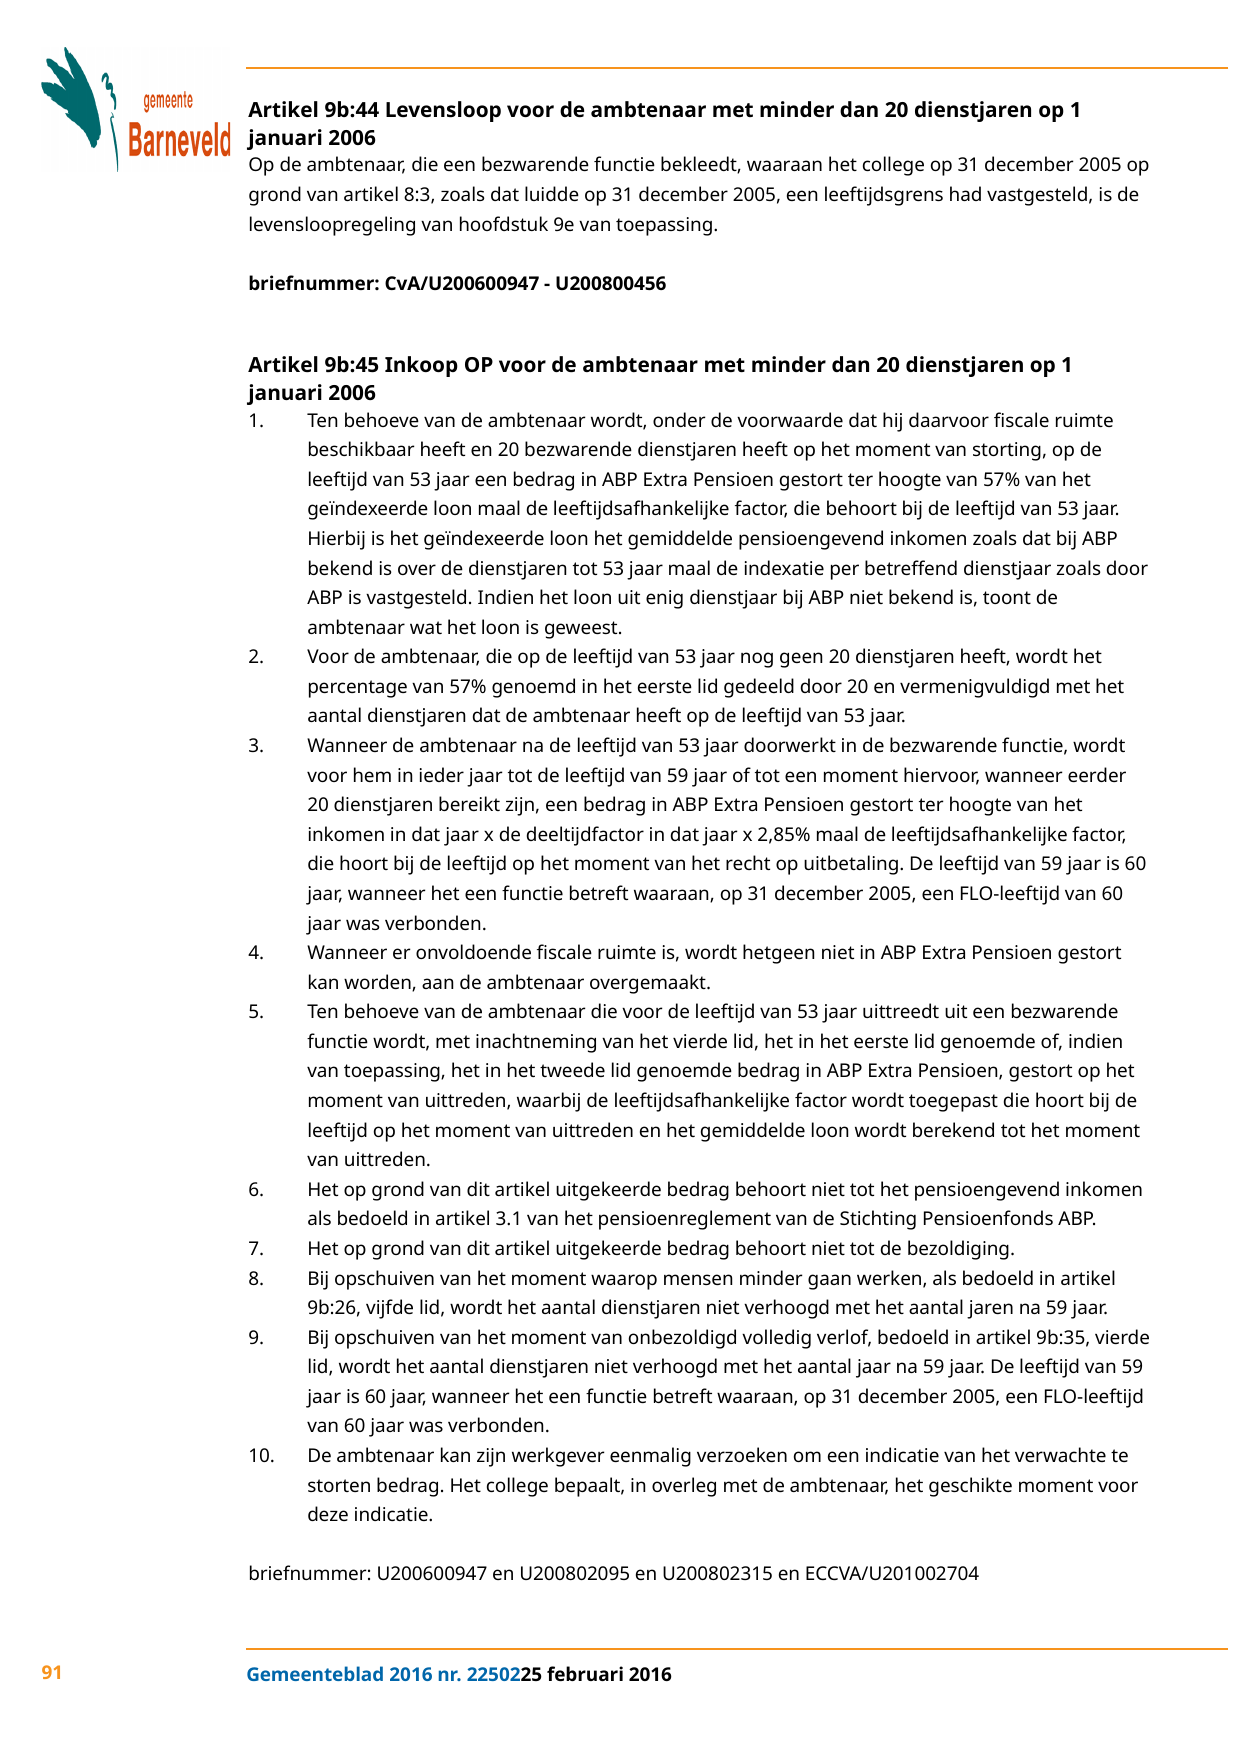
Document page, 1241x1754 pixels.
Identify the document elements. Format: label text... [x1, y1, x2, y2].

list Ten behoeve van de ambtenaar die voor de leeftijd van 53 jaar uittreedt uit een bezwarende functie wordt, met inachtneming van het vierde lid, het in het eerste lid genoemde of, indien van toepassing, het in het tweede lid genoemde bedrag in ABP Extra Pensioen, gestort op het moment van uittreden, waarbij de leeftijdsafhankelijke factor wordt toegepast die hoort bij de leeftijd op het moment van uittreden en het gemiddelde loon wordt berekend tot het moment van uittreden. [248, 998, 1152, 1172]
text Op de ambtenaar, die een bezwarende functie bekleedt, waaraan het college op 31 december 2005 op grond van artikel 8:3, zoals dat luidde op 31 december 2005, een leeftijdsgrens had vastgesteld, is de levensloopregeling van hoofdstuk 9e van toepassing. [248, 152, 1152, 237]
list Wanneer er onvoldoende fiscale ruimte is, wordt hetgeen niet in ABP Extra Pensioen gestort kan worden, aan de ambtenaar overgemaakt. [248, 939, 1152, 995]
list De ambtenaar kan zijn werkgever eenmalig verzoeken om een indicatie van het verwachte te storten bedrag. Het college bepaalt, in overleg met de ambtenaar, het geschikte moment voor deze indicatie. [248, 1442, 1152, 1527]
text Artikel 9b:45 Inkoop OP voor de ambtenaar met minder dan 20 dienstjaren op 1 januari 2006 [248, 350, 1152, 407]
list Wanneer de ambtenaar na de leeftijd van 53 jaar doorwerkt in de bezwarende functie, wordt voor hem in ieder jaar tot de leeftijd van 59 jaar of tot een moment hiervoor, wanneer eerder 20 dienstjaren bereikt zijn, een bedrag in ABP Extra Pensioen gestort ter hoogte van het inkomen in dat jaar x de deeltijdfactor in dat jaar x 2,85% maal de leeftijdsafhankelijke factor, die hoort bij de leeftijd op het moment van het recht op uitbetaling. De leeftijd van 59 jaar is 60 jaar, wanneer het een functie betreft waaraan, op 31 december 2005, een FLO-leeftijd van 60 jaar was verbonden. [248, 732, 1152, 936]
list Het op grond van dit artikel uitgekeerde bedrag behoort niet tot de bezoldiging. [248, 1235, 1152, 1261]
text Artikel 9b:44 Levensloop voor de ambtenaar met minder dan 20 dienstjaren op 1 januari 2006 [248, 95, 1152, 152]
list Het op grond van dit artikel uitgekeerde bedrag behoort niet tot het pensioengevend inkomen als bedoeld in artikel 3.1 van het pensioenreglement van de Stichting Pensioenfonds ABP. [248, 1176, 1152, 1231]
text briefnummer: U200600947 en U200802095 en U200802315 en ECCVA/U201002704 [248, 1561, 1152, 1586]
text briefnummer: CvA/U200600947 - U200800456 [248, 270, 1152, 296]
picture [41, 47, 231, 172]
list Bij opschuiven van het moment waarop mensen minder gaan werken, als bedoeld in artikel 9b:26, vijfde lid, wordt het aantal dienstjaren niet verhoogd met het aantal jaren na 59 jaar. [248, 1265, 1152, 1320]
list Bij opschuiven van het moment van onbezoldigd volledig verlof, bedoeld in artikel 9b:35, vierde lid, wordt het aantal dienstjaren niet verhoogd met het aantal jaar na 59 jaar. De leeftijd van 59 jaar is 60 jaar, wanneer het een functie betreft waaraan, op 31 december 2005, een FLO-leeftijd van 60 jaar was verbonden. [248, 1324, 1152, 1438]
list Voor de ambtenaar, die op de leeftijd van 53 jaar nog geen 20 dienstjaren heeft, wordt het percentage van 57% genoemd in het eerste lid gedeeld door 20 en vermenigvuldigd met het aantal dienstjaren dat de ambtenaar heeft op de leeftijd van 53 jaar. [248, 643, 1152, 728]
list Ten behoeve van de ambtenaar wordt, onder de voorwaarde dat hij daarvoor fiscale ruimte beschikbaar heeft en 20 bezwarende dienstjaren heeft op het moment van storting, op de leeftijd van 53 jaar een bedrag in ABP Extra Pensioen gestort ter hoogte van 57% van het geïndexeerde loon maal de leeftijdsafhankelijke factor, die behoort bij de leeftijd van 53 jaar. Hierbij is het geïndexeerde loon het gemiddelde pensioengevend inkomen zoals dat bij ABP bekend is over de dienstjaren tot 53 jaar maal de indexatie per betreffend dienstjaar zoals door ABP is vastgesteld. Indien het loon uit enig dienstjaar bij ABP niet bekend is, toont de ambtenaar wat het loon is geweest. [248, 407, 1152, 640]
